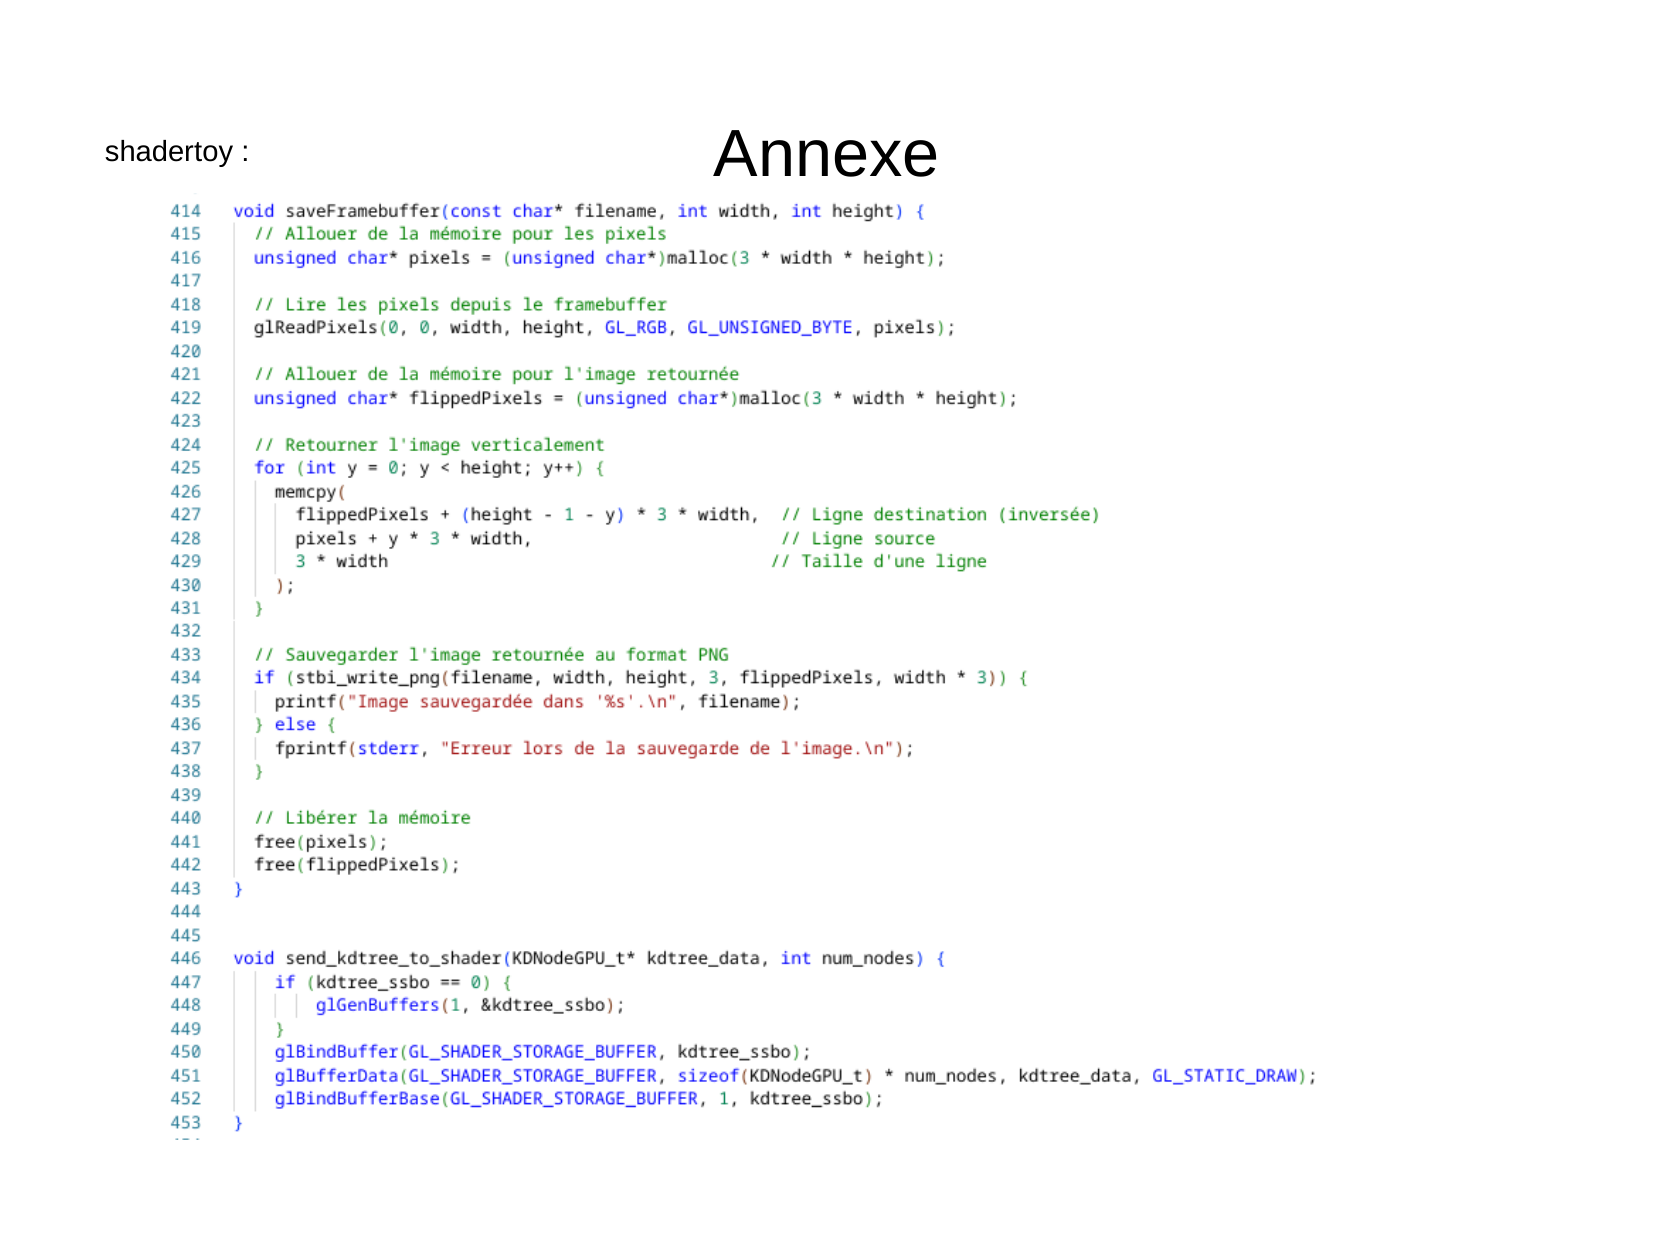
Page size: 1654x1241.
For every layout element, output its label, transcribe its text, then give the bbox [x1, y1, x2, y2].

title Annexe [82, 49, 1571, 257]
picture [167, 193, 1383, 1140]
text_box shadertoy : [90, 127, 266, 176]
